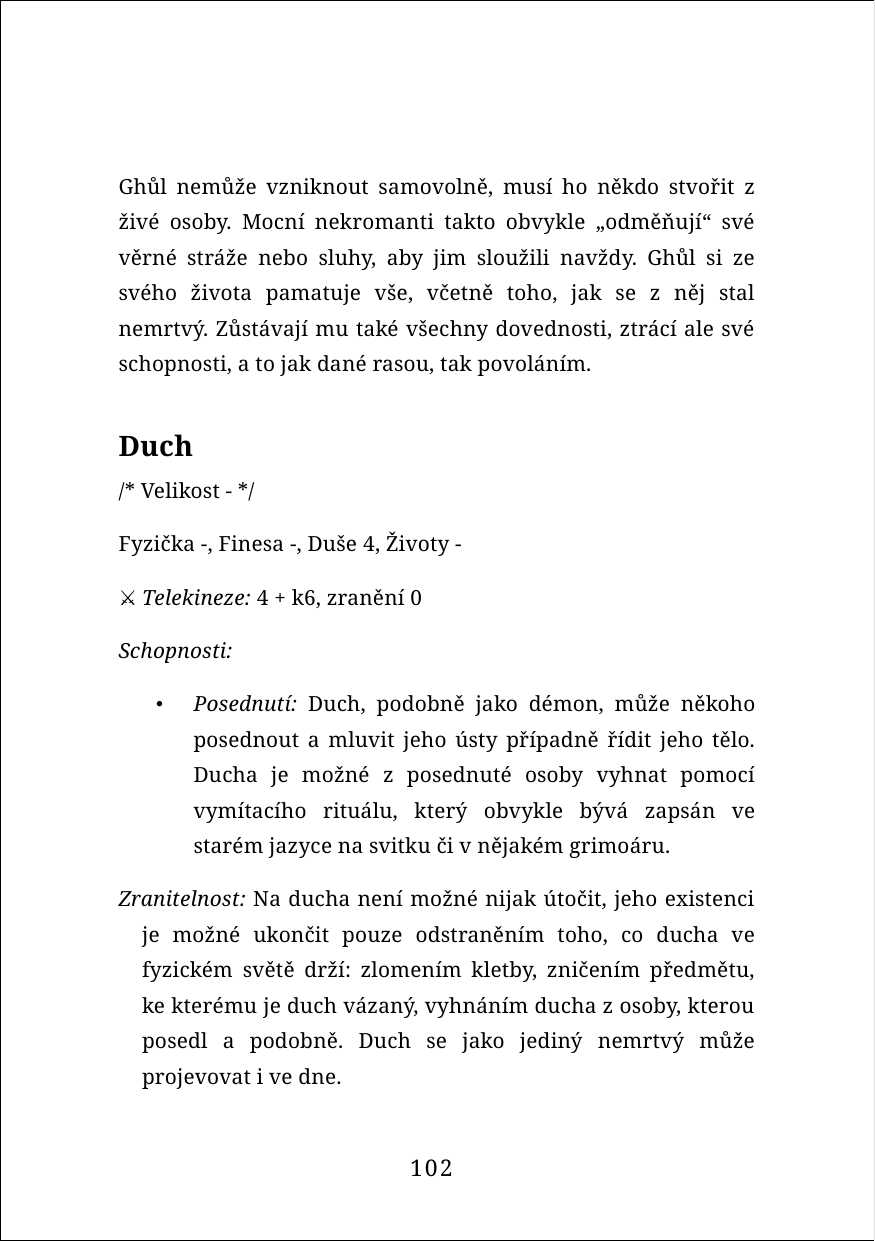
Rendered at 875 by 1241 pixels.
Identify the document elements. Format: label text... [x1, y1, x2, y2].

text Zranitelnost: Na ducha není možné nijak útočit, jeho existenci je možné ukončit pouze odstraněním toho, co ducha ve fyzickém světě drží: zlomením kletby, zničením předmětu, ke kterému je duch vázaný, vyhnáním ducha z osoby, kterou posedl a podobně. Duch se jako jediný nemrtvý může projevovat i ve dne. [118, 884, 756, 1091]
text Ghůl nemůže vzniknout samovolně, musí ho někdo stvořit z živé osoby. Mocní nekromanti takto obvykle „odměňují“ své věrné stráže nebo sluhy, aby jim sloužili navždy. Ghůl si ze svého života pamatuje vše, včetně toho, jak se z něj stal nemrtvý. Zůstávají mu také všechny dovednosti, ztrácí ale své schopnosti, a to jak dané rasou, tak povoláním. [118, 172, 756, 378]
text ⚔ Telekineze: 4 + k6, zranění 0 [118, 583, 756, 611]
text /* Velikost - */ [118, 476, 756, 505]
text Schopnosti: [118, 636, 756, 664]
list Posednutí: Duch, podobně jako démon, může někoho posednout a mluvit jeho ústy případně řídit jeho tělo. Ducha je možné z posednuté osoby vyhnat pomocí vymítacího rituálu, který obvykle bývá zapsán ve starém jazyce na svitku či v nějakém grimoáru. [156, 689, 756, 860]
subtitle Duch [118, 426, 756, 464]
text Fyzička -, Finesa -, Duše 4, Životy - [118, 529, 756, 558]
